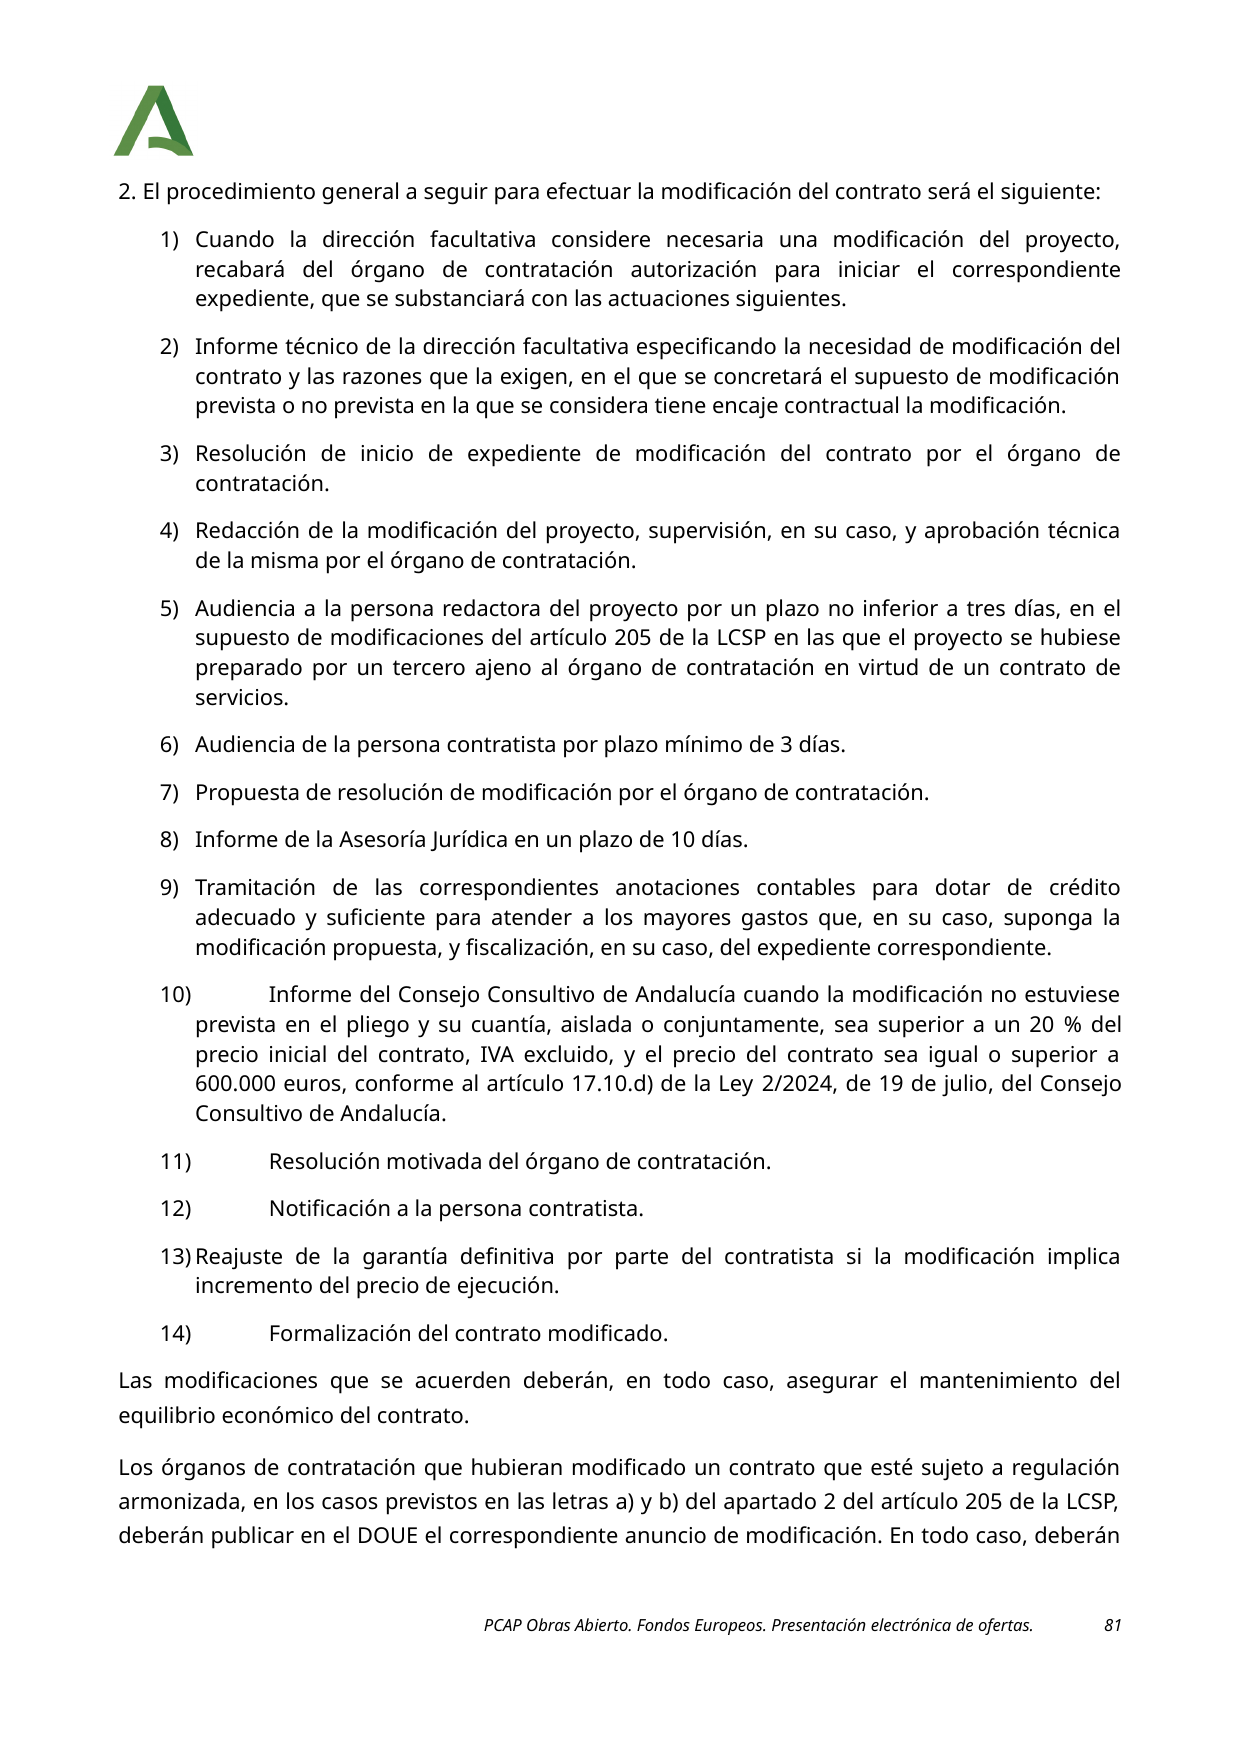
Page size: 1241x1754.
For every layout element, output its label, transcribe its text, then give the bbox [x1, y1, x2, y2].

text 7) Propuesta de resolución de modificación por el órgano de contratación. [159, 777, 1122, 807]
picture [109, 81, 198, 160]
text Los órganos de contratación que hubieran modificado un contrato que esté sujeto a regulación armonizada, en los casos previstos en las letras a) y b) del apartado 2 del artículo 205 de la LCSP, deberán publicar en el DOUE el correspondiente anuncio de modificación. En todo caso, deberán [118, 1452, 1122, 1550]
text 12) Notificación a la persona contratista. [159, 1193, 1122, 1223]
text 8) Informe de la Asesoría Jurídica en un plazo de 10 días. [159, 824, 1122, 854]
text 11) Resolución motivada del órgano de contratación. [159, 1146, 1122, 1176]
text 4) Redacción de la modificación del proyecto, supervisión, en su caso, y aprobación técnica de la misma por el órgano de contratación. [159, 515, 1122, 575]
text 9) Tramitación de las correspondientes anotaciones contables para dotar de crédito adecuado y suficiente para atender a los mayores gastos que, en su caso, suponga la modificación propuesta, y fiscalización, en su caso, del expediente correspondiente. [159, 872, 1122, 961]
text 2) Informe técnico de la dirección facultativa especificando la necesidad de modificación del contrato y las razones que la exigen, en el que se concretará el supuesto de modificación prevista o no prevista en la que se considera tiene encaje contractual la modificación. [159, 331, 1122, 420]
text 3) Resolución de inicio de expediente de modificación del contrato por el órgano de contratación. [159, 438, 1122, 498]
text 10) Informe del Consejo Consultivo de Andalucía cuando la modificación no estuviese prevista en el pliego y su cuantía, aislada o conjuntamente, sea superior a un 20 % del precio inicial del contrato, IVA excluido, y el precio del contrato sea igual o superior a 600.000 euros, conforme al artículo 17.10.d) de la Ley 2/2024, de 19 de julio, del Consejo Consultivo de Andalucía. [159, 979, 1122, 1128]
text 14) Formalización del contrato modificado. [159, 1318, 1122, 1348]
text 13) Reajuste de la garantía definitiva por parte del contratista si la modificación implica incremento del precio de ejecución. [159, 1241, 1122, 1300]
text Las modificaciones que se acuerden deberán, en todo caso, asegurar el mantenimiento del equilibrio económico del contrato. [118, 1366, 1122, 1429]
text 2. El procedimiento general a seguir para efectuar la modificación del contrato será el siguiente: [118, 176, 1122, 206]
text 1) Cuando la dirección facultativa considere necesaria una modificación del proyecto, recabará del órgano de contratación autorización para iniciar el correspondiente expediente, que se substanciará con las actuaciones siguientes. [159, 224, 1122, 313]
text 6) Audiencia de la persona contratista por plazo mínimo de 3 días. [159, 729, 1122, 759]
text 5) Audiencia a la persona redactora del proyecto por un plazo no inferior a tres días, en el supuesto de modificaciones del artículo 205 de la LCSP en las que el proyecto se hubiese preparado por un tercero ajeno al órgano de contratación en virtud de un contrato de servicios. [159, 593, 1122, 712]
